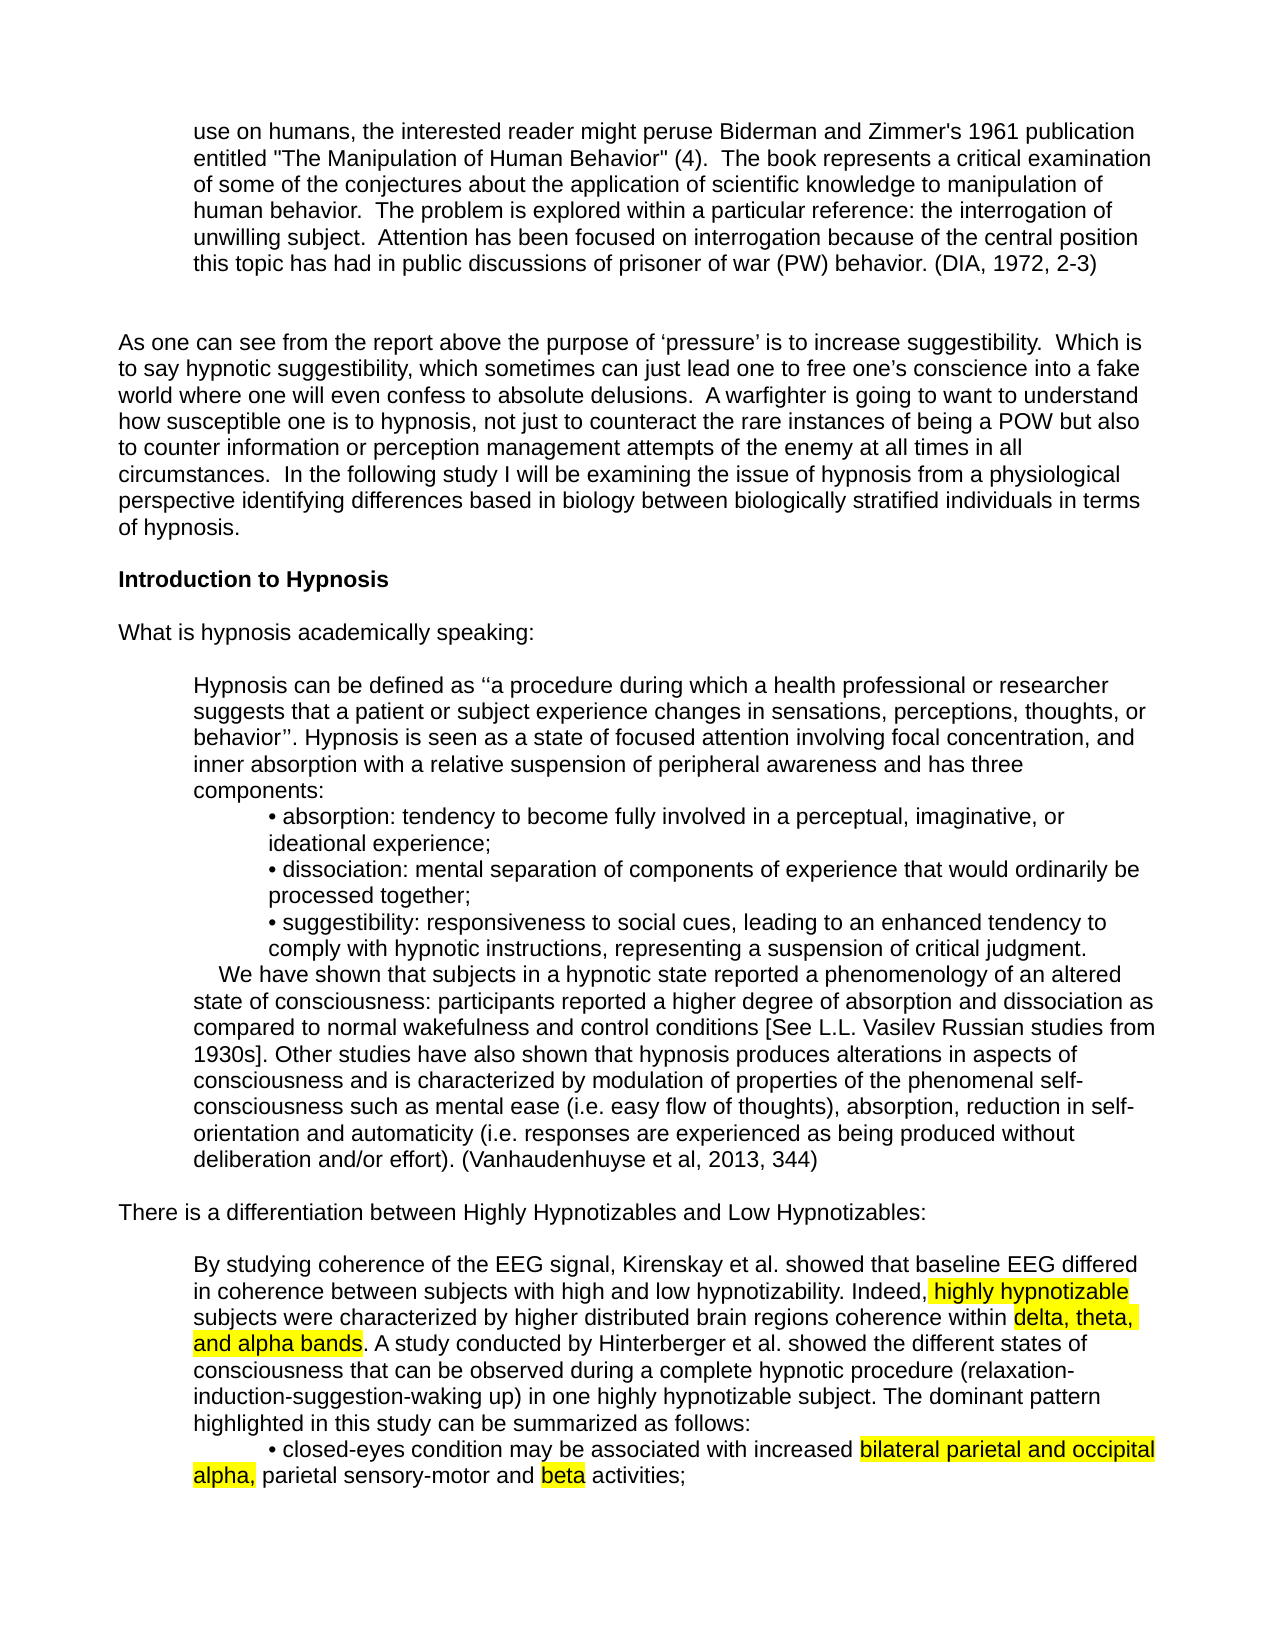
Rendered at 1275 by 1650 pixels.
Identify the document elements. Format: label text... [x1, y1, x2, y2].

text • closed-eyes condition may be associated with increased bilateral parietal and occipital alpha, parietal sensory-motor and beta activities; [193, 1436, 1157, 1488]
text Hypnosis can be defined as ‘‘a procedure during which a health professional or researcher suggests that a patient or subject experience changes in sensations, perceptions, thoughts, or behavior’’. Hypnosis is seen as a state of focused attention involving focal concentration, and inner absorption with a relative suspension of peripheral awareness and has three components: [193, 672, 1157, 803]
text We have shown that subjects in a hypnotic state reported a phenomenology of an altered state of consciousness: participants reported a higher degree of absorption and dissociation as compared to normal wakefulness and control conditions [See L.L. Vasilev Russian studies from 1930s]. Other studies have also shown that hypnosis produces alterations in aspects of consciousness and is characterized by modulation of properties of the phenomenal self-consciousness such as mental ease (i.e. easy flow of thoughts), absorption, reduction in self-orientation and automaticity (i.e. responses are experienced as being produced without deliberation and/or effort). (Vanhaudenhuyse et al, 2013, 344) [193, 961, 1157, 1172]
text There is a differentiation between Highly Hypnotizables and Low Hypnotizables: [118, 1199, 1157, 1225]
text Introduction to Hypnosis [118, 566, 1157, 592]
text By studying coherence of the EEG signal, Kirenskay et al. showed that baseline EEG differed in coherence between subjects with high and low hypnotizability. Indeed, highly hypnotizable subjects were characterized by higher distributed brain regions coherence within delta, theta, and alpha bands. A study conducted by Hinterberger et al. showed the different states of consciousness that can be observed during a complete hypnotic procedure (relaxation-induction-suggestion-waking up) in one highly hypnotizable subject. The dominant pattern highlighted in this study can be summarized as follows: [193, 1251, 1157, 1436]
text use on humans, the interested reader might peruse Biderman and Zimmer's 1961 publication entitled "The Manipulation of Human Behavior" (4). The book represents a critical examination of some of the conjectures about the application of scientific knowledge to manipulation of human behavior. The problem is explored within a particular reference: the interrogation of unwilling subject. Attention has been focused on interrogation because of the central position this topic has had in public discussions of prisoner of war (PW) behavior. (DIA, 1972, 2-3) [193, 118, 1157, 329]
text • suggestibility: responsiveness to social cues, leading to an enhanced tendency to comply with hypnotic instructions, representing a suspension of critical judgment. [268, 909, 1157, 961]
text • absorption: tendency to become fully involved in a perceptual, imaginative, or ideational experience; [268, 803, 1157, 856]
text As one can see from the report above the purpose of ‘pressure’ is to increase suggestibility. Which is to say hypnotic suggestibility, which sometimes can just lead one to free one’s conscience into a fake world where one will even confess to absolute delusions. A warfighter is going to want to understand how susceptible one is to hypnosis, not just to counteract the rare instances of being a POW but also to counter information or perception management attempts of the enemy at all times in all circumstances. In the following study I will be examining the issue of hypnosis from a physiological perspective identifying differences based in biology between biologically stratified individuals in terms of hypnosis. [118, 329, 1157, 540]
text What is hypnosis academically speaking: [118, 619, 1157, 645]
text • dissociation: mental separation of components of experience that would ordinarily be processed together; [268, 856, 1157, 909]
